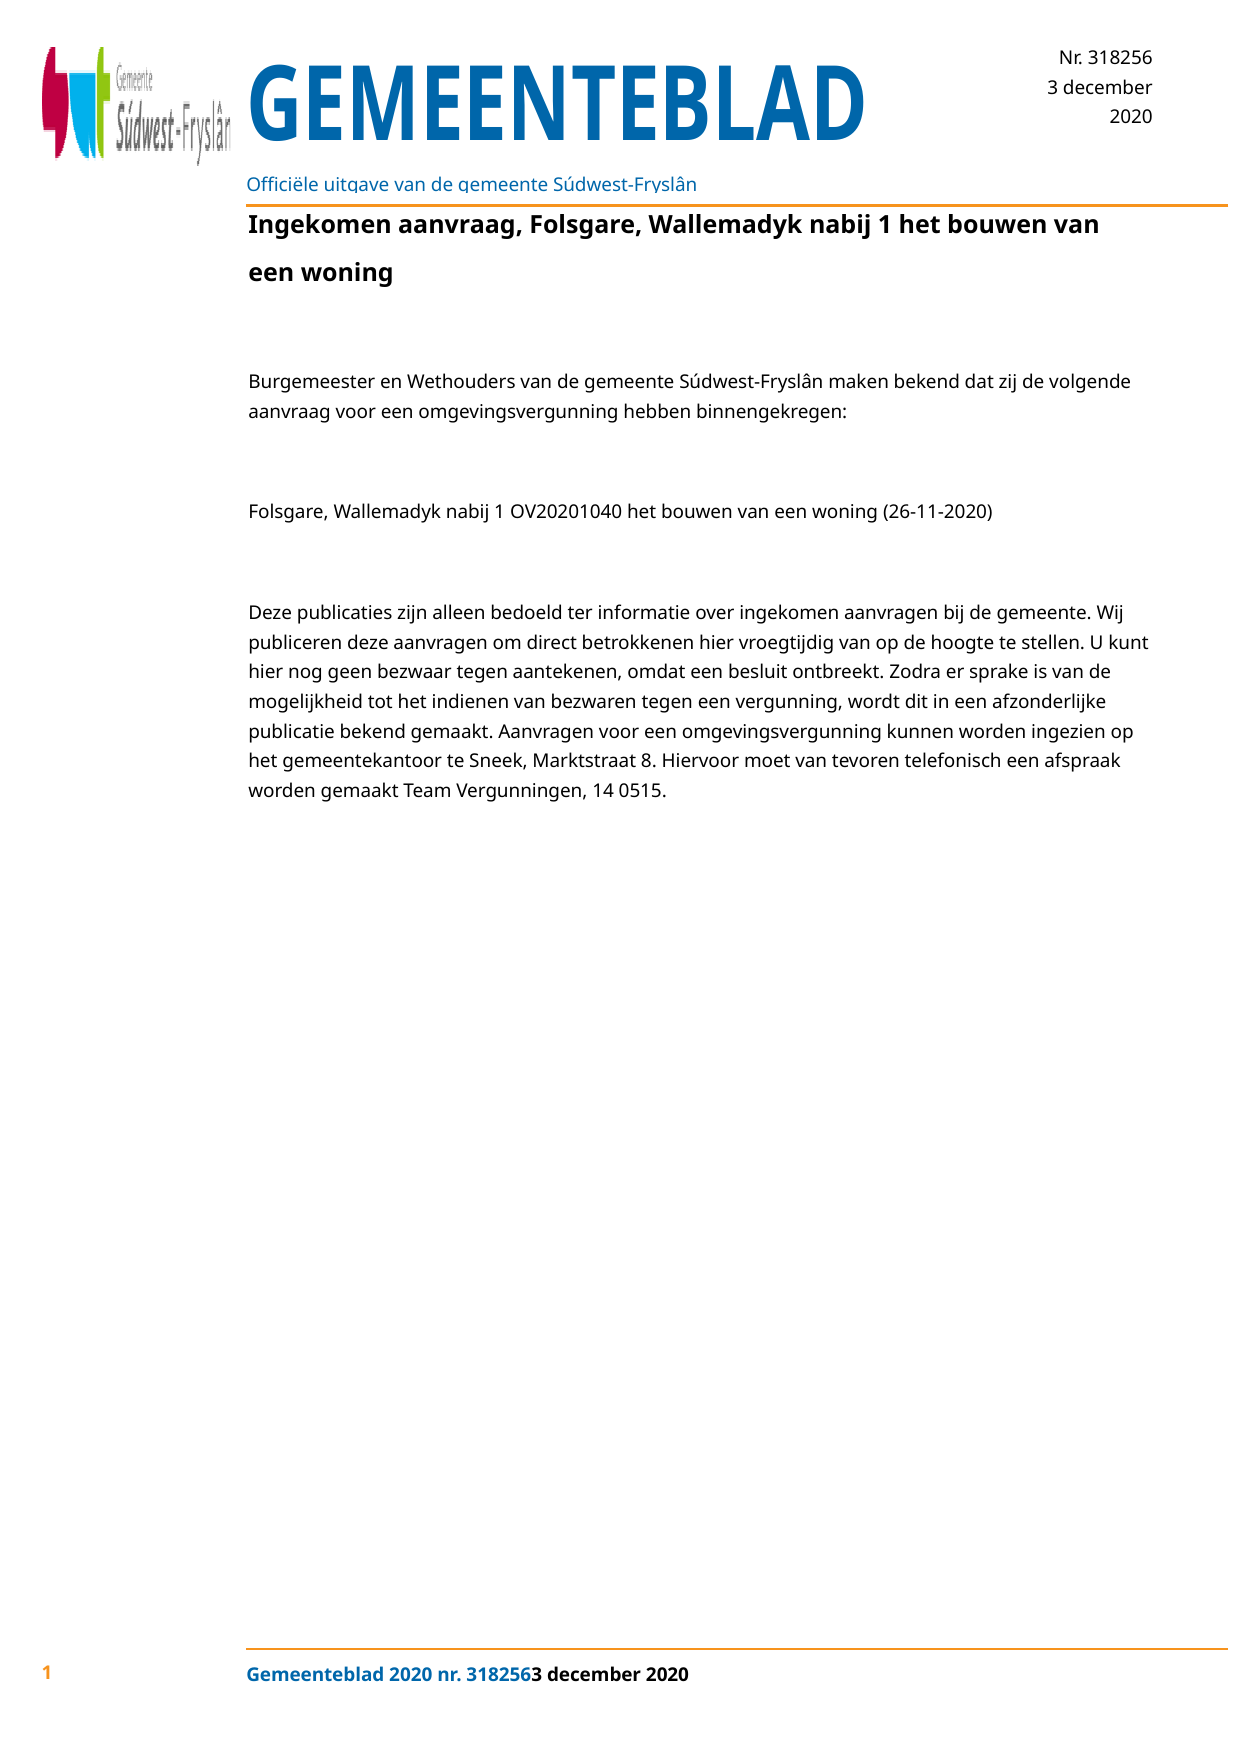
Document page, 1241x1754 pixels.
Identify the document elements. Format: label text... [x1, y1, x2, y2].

text Deze publicaties zijn alleen bedoeld ter informatie over ingekomen aanvragen bij de gemeente. Wij publiceren deze aanvragen om direct betrokkenen hier vroegtijdig van op de hoogte te stellen. U kunt hier nog geen bezwaar tegen aantekenen, omdat een besluit ontbreekt. Zodra er sprake is van de mogelijkheid tot het indienen van bezwaren tegen een vergunning, wordt dit in een afzonderlijke publicatie bekend gemaakt. Aanvragen voor een omgevingsvergunning kunnen worden ingezien op het gemeentekantoor te Sneek, Marktstraat 8. Hiervoor moet van tevoren telefonisch een afspraak worden gemaakt Team Vergunningen, 14 0515. [248, 599, 1152, 803]
picture [41, 47, 231, 172]
text Ingekomen aanvraag, Folsgare, Wallemadyk nabij 1 het bouwen van een woning [248, 207, 1152, 288]
text Folsgare, Wallemadyk nabij 1 OV20201040 het bouwen van een woning (26-11-2020) [248, 499, 1152, 524]
text Burgemeester en Wethouders van de gemeente Súdwest-Fryslân maken bekend dat zij de volgende aanvraag voor een omgevingsvergunning hebben binnengekregen: [248, 368, 1152, 424]
